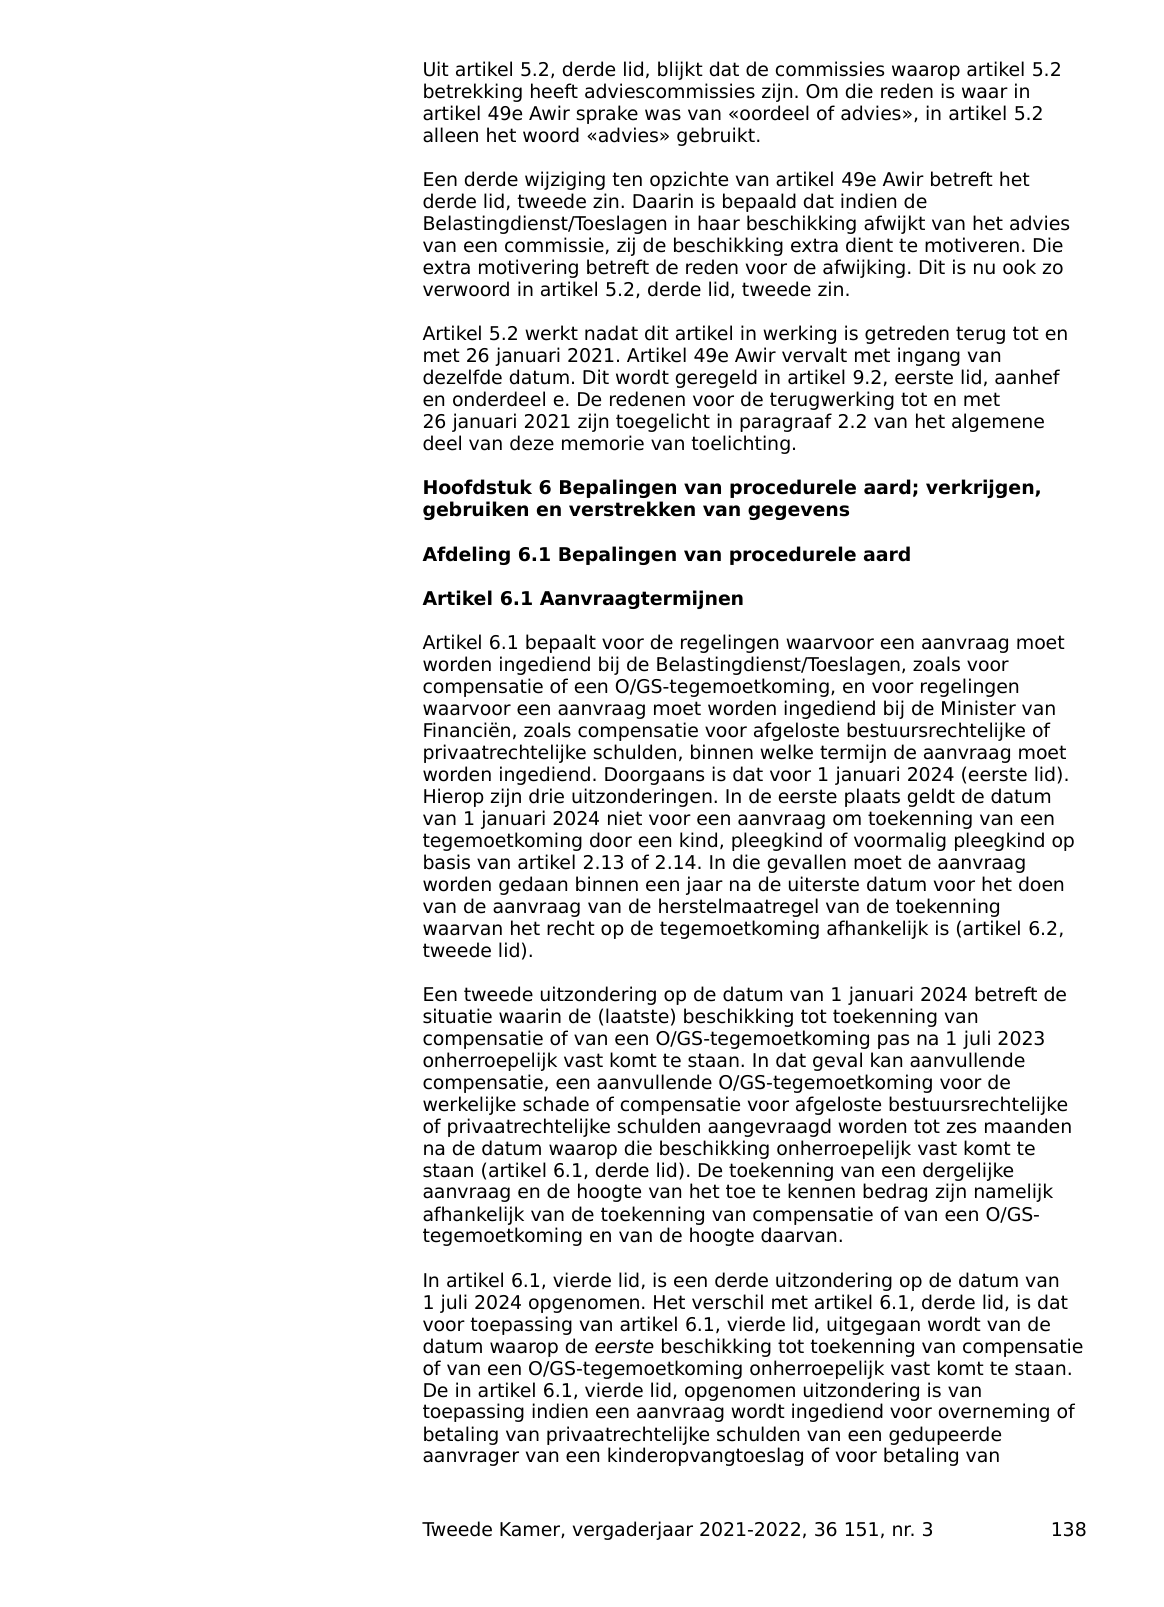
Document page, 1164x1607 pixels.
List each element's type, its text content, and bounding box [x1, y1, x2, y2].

text Een tweede uitzondering op de datum van 1 januari 2024 betreft de situatie waarin de (laatste) beschikking tot toekenning van compensatie of van een O/GS-tegemoetkoming pas na 1 juli 2023 onherroepelijk vast komt te staan. In dat geval kan aanvullende compensatie, een aanvullende O/GS-tegemoetkoming voor de werkelijke schade of compensatie voor afgeloste bestuursrechtelijke of privaatrechtelijke schulden aangevraagd worden tot zes maanden na de datum waarop die beschikking onherroepelijk vast komt te staan (artikel 6.1, derde lid). De toekenning van een dergelijke aanvraag en de hoogte van het toe te kennen bedrag zijn namelijk afhankelijk van de toekenning van compensatie of van een O/GS-tegemoetkoming en van de hoogte daarvan. [422, 984, 1087, 1247]
text Een derde wijziging ten opzichte van artikel 49e Awir betreft het derde lid, tweede zin. Daarin is bepaald dat indien de Belastingdienst/Toeslagen in haar beschikking afwijkt van het advies van een commissie, zij de beschikking extra dient te motiveren. Die extra motivering betreft de reden voor de afwijking. Dit is nu ook zo verwoord in artikel 5.2, derde lid, tweede zin. [422, 169, 1087, 301]
subtitle Hoofdstuk 6 Bepalingen van procedurele aard; verkrijgen, gebruiken en verstrekken van gegevens [422, 477, 1087, 521]
subtitle Afdeling 6.1 Bepalingen van procedurele aard [422, 543, 1087, 565]
text Artikel 5.2 werkt nadat dit artikel in werking is getreden terug tot en met 26 januari 2021. Artikel 49e Awir vervalt met ingang van dezelfde datum. Dit wordt geregeld in artikel 9.2, eerste lid, aanhef en onderdeel e. De redenen voor de terugwerking tot en met 26 januari 2021 zijn toegelicht in paragraaf 2.2 van het algemene deel van deze memorie van toelichting. [422, 323, 1087, 455]
text Artikel 6.1 bepaalt voor de regelingen waarvoor een aanvraag moet worden ingediend bij de Belastingdienst/Toeslagen, zoals voor compensatie of een O/GS-tegemoetkoming, en voor regelingen waarvoor een aanvraag moet worden ingediend bij de Minister van Financiën, zoals compensatie voor afgeloste bestuursrechtelijke of privaatrechtelijke schulden, binnen welke termijn de aanvraag moet worden ingediend. Doorgaans is dat voor 1 januari 2024 (eerste lid). Hierop zijn drie uitzonderingen. In de eerste plaats geldt de datum van 1 januari 2024 niet voor een aanvraag om toekenning van een tegemoetkoming door een kind, pleegkind of voormalig pleegkind op basis van artikel 2.13 of 2.14. In die gevallen moet de aanvraag worden gedaan binnen een jaar na de uiterste datum voor het doen van de aanvraag van de herstelmaatregel van de toekenning waarvan het recht op de tegemoetkoming afhankelijk is (artikel 6.2, tweede lid). [422, 632, 1087, 961]
subtitle Artikel 6.1 Aanvraagtermijnen [422, 588, 1087, 609]
text Uit artikel 5.2, derde lid, blijkt dat de commissies waarop artikel 5.2 betrekking heeft adviescommissies zijn. Om die reden is waar in artikel 49e Awir sprake was van «oordeel of advies», in artikel 5.2 alleen het woord «advies» gebruikt. [422, 59, 1087, 147]
text In artikel 6.1, vierde lid, is een derde uitzondering op de datum van 1 juli 2024 opgenomen. Het verschil met artikel 6.1, derde lid, is dat voor toepassing van artikel 6.1, vierde lid, uitgegaan wordt van de datum waarop de eerste beschikking tot toekenning van compensatie of van een O/GS-tegemoetkoming onherroepelijk vast komt te staan. De in artikel 6.1, vierde lid, opgenomen uitzondering is van toepassing indien een aanvraag wordt ingediend voor overneming of betaling van privaatrechtelijke schulden van een gedupeerde aanvrager van een kinderopvangtoeslag of voor betaling van [422, 1269, 1087, 1467]
